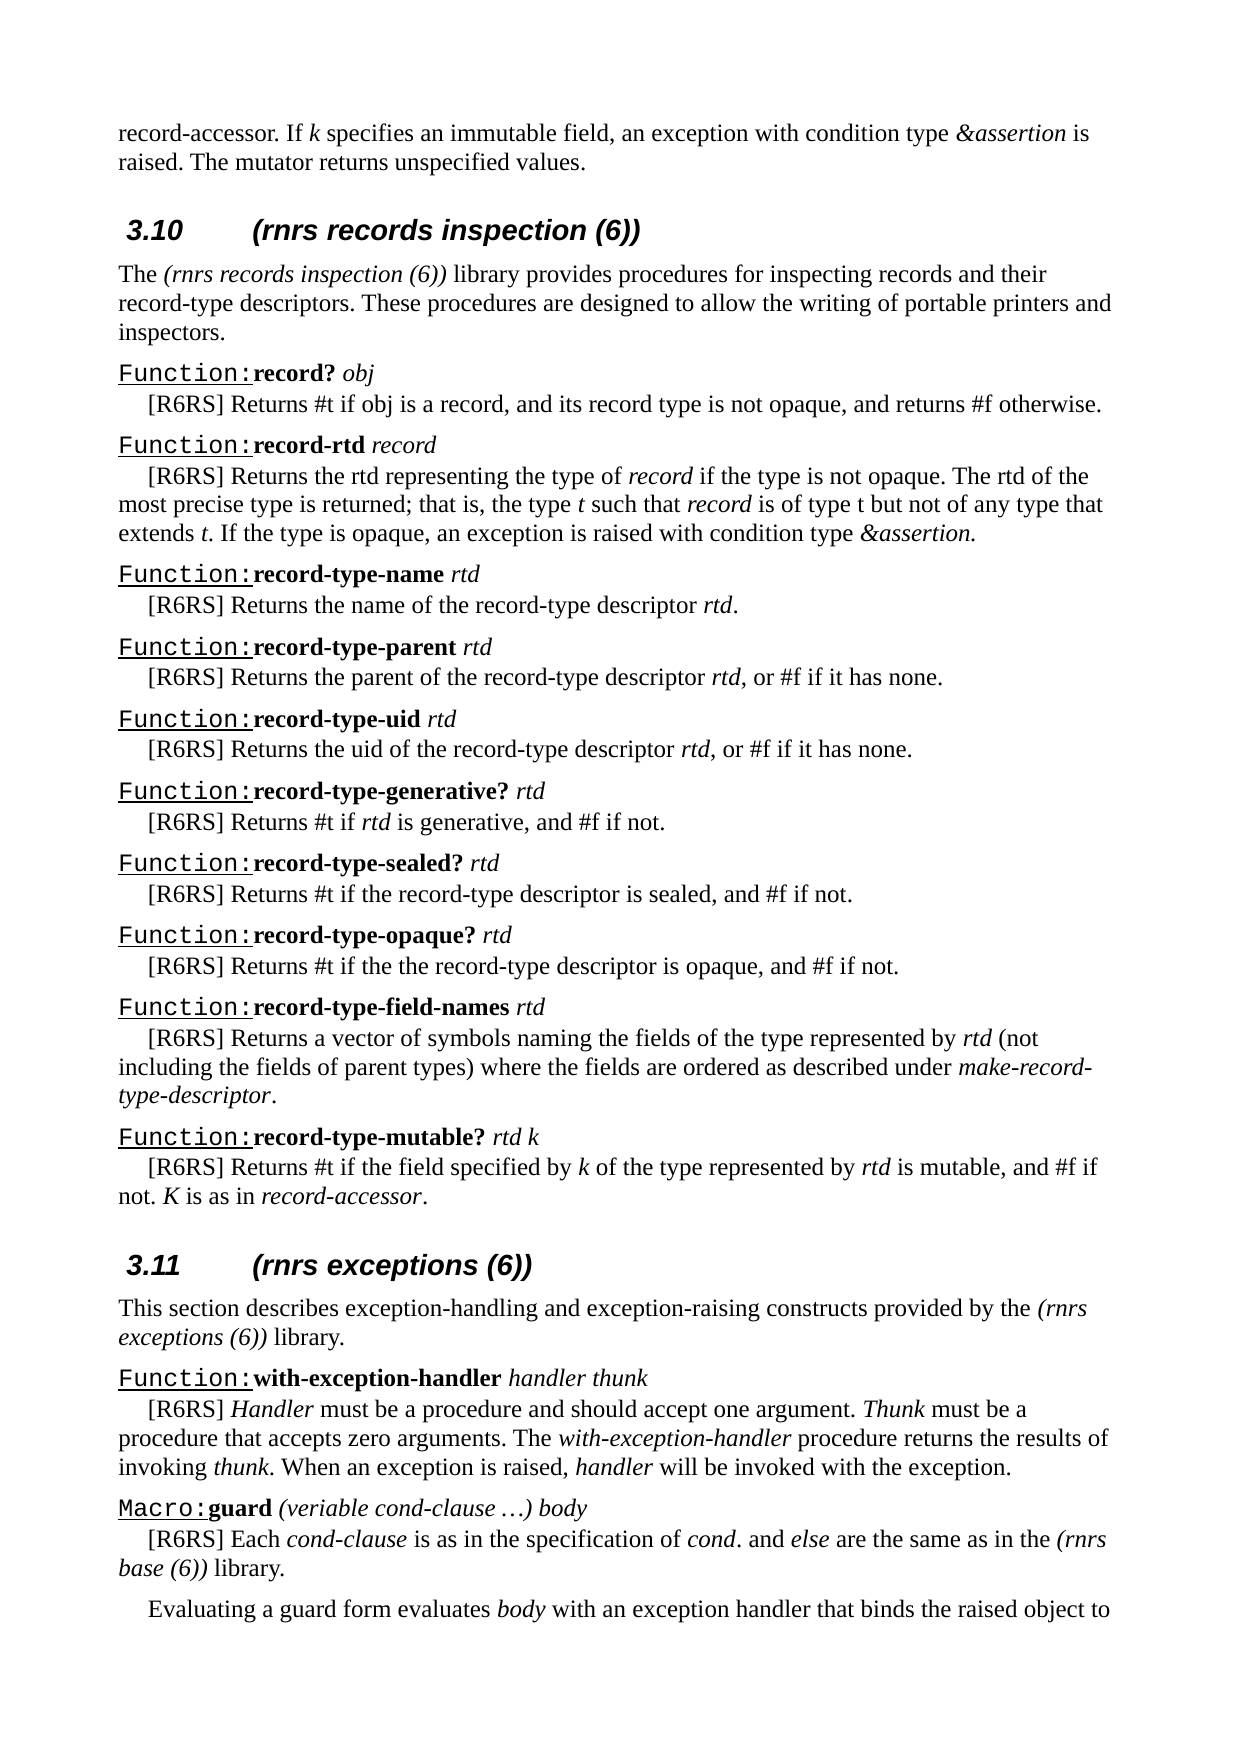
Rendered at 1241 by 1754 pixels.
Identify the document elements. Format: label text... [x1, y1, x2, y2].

text This section describes exception-handling and exception-raising constructs provided by the (rnrs exceptions (6)) library. [118, 1293, 1122, 1351]
text record-accessor. If k specifies an immutable field, an exception with condition type &assertion is raised. The mutator returns unspecified values. [118, 118, 1122, 176]
text Function:record-type-parent rtd [118, 632, 1122, 662]
text Function:record-type-uid rtd [118, 704, 1122, 734]
subtitle (rnrs exceptions (6)) [118, 1247, 1122, 1281]
text Function:record-type-name rtd [118, 559, 1122, 590]
text [R6RS] Returns #t if the field specified by k of the type represented by rtd is mutable, and #f if not. K is as in record-accessor. [118, 1152, 1122, 1210]
text [R6RS] Returns #t if rtd is generative, and #f if not. [118, 807, 1122, 835]
text The (rnrs records inspection (6)) library provides procedures for inspecting records and their record-type descriptors. These procedures are designed to allow the writing of portable printers and inspectors. [118, 259, 1122, 345]
text Function:record? obj [118, 358, 1122, 389]
text Function:record-type-generative? rtd [118, 776, 1122, 807]
text Function:record-type-mutable? rtd k [118, 1122, 1122, 1152]
text Function:record-type-opaque? rtd [118, 920, 1122, 951]
text [R6RS] Returns the rtd representing the type of record if the type is not opaque. The rtd of the most precise type is returned; that is, the type t such that record is of type t but not of any type that extends t. If the type is opaque, an exception is raised with condition type &assertion. [118, 461, 1122, 547]
text Function:with-exception-handler handler thunk [118, 1363, 1122, 1394]
text Function:record-type-sealed? rtd [118, 848, 1122, 879]
text [R6RS] Returns a vector of symbols naming the fields of the type represented by rtd (not including the fields of parent types) where the fields are ordered as described under make-record-type-descriptor. [118, 1023, 1122, 1109]
text [R6RS] Returns the uid of the record-type descriptor rtd, or #f if it has none. [118, 734, 1122, 763]
text [R6RS] Handler must be a procedure and should accept one argument. Thunk must be a procedure that accepts zero arguments. The with-exception-handler procedure returns the results of invoking thunk. When an exception is raised, handler will be invoked with the exception. [118, 1394, 1122, 1481]
text Evaluating a guard form evaluates body with an exception handler that binds the raised object to [118, 1594, 1122, 1623]
text [R6RS] Returns the name of the record-type descriptor rtd. [118, 590, 1122, 619]
text [R6RS] Returns the parent of the record-type descriptor rtd, or #f if it has none. [118, 662, 1122, 691]
text Function:record-type-field-names rtd [118, 992, 1122, 1023]
text [R6RS] Returns #t if obj is a record, and its record type is not opaque, and returns #f otherwise. [118, 389, 1122, 417]
text [R6RS] Each cond-clause is as in the specification of cond. and else are the same as in the (rnrs base (6)) library. [118, 1524, 1122, 1581]
text Macro:guard (veriable cond-clause …) body [118, 1493, 1122, 1524]
text Function:record-rtd record [118, 430, 1122, 461]
text [R6RS] Returns #t if the the record-type descriptor is opaque, and #f if not. [118, 951, 1122, 979]
text [R6RS] Returns #t if the record-type descriptor is sealed, and #f if not. [118, 879, 1122, 907]
subtitle (rnrs records inspection (6)) [118, 213, 1122, 247]
